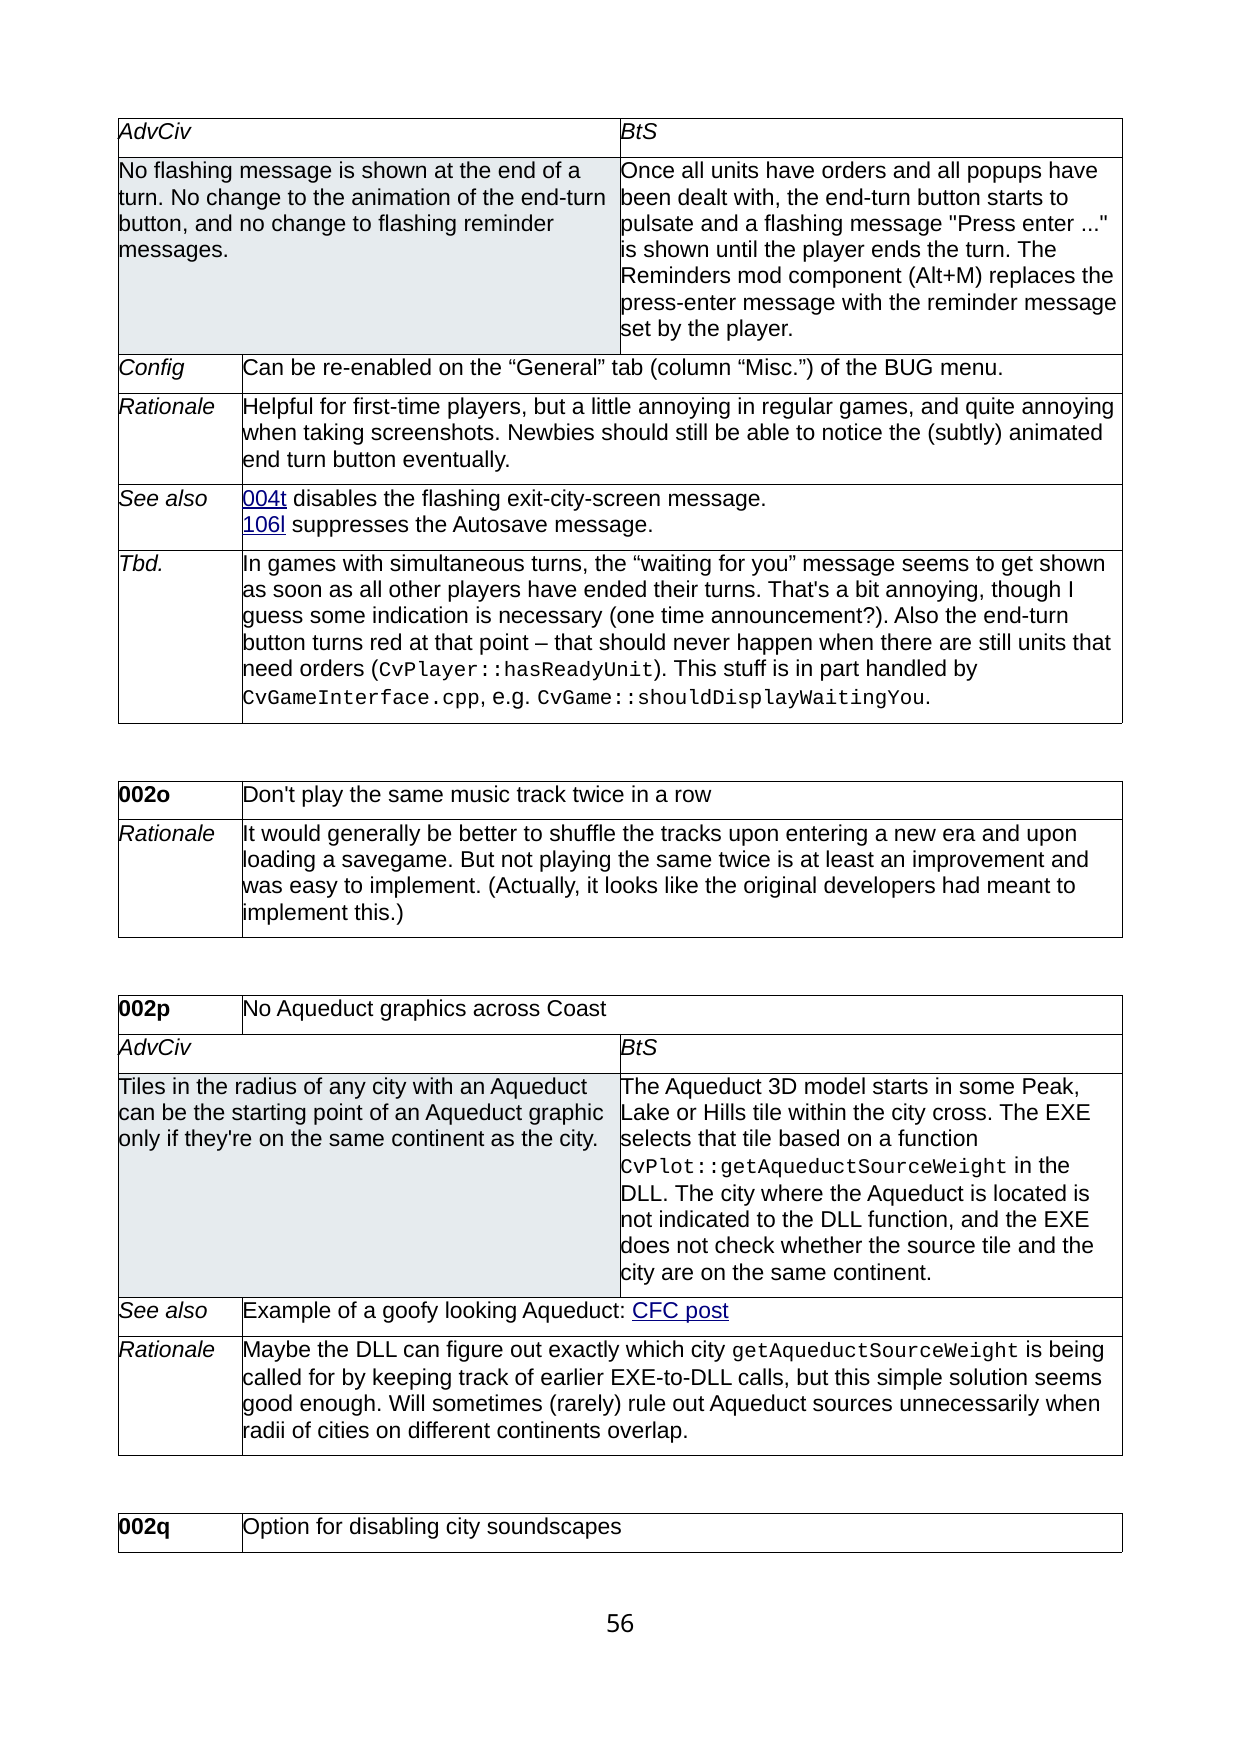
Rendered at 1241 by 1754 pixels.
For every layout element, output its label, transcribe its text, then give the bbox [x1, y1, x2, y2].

table_cell Tiles in the radius of any city with an Aqueduct can be the starting point of an Aqueduct graphic only if they're on the same continent as the city. [119, 1074, 620, 1297]
table_header 002p [119, 996, 242, 1034]
table_cell Tbd. [119, 551, 242, 723]
table_cell Rationale [119, 394, 242, 484]
table_cell In games with simultaneous turns, the “waiting for you” message seems to get shown as soon as all other players have ended their turns. That's a bit annoying, though I guess some indication is necessary (one time announcement?). Also the end-turn button turns red at that point – that should never happen when there are still units that need orders (CvPlayer::hasReadyUnit). This stuff is in part handled by CvGameInterface.cpp, e.g. CvGame::shouldDisplayWaitingYou. [243, 551, 1122, 723]
table_cell See also [119, 1298, 242, 1336]
table_header Option for disabling city soundscapes [243, 1514, 1122, 1552]
table_cell Can be re-enabled on the “General” tab (column “Misc.”) of the BUG menu. [243, 355, 1122, 393]
table_cell Helpful for first-time players, but a little annoying in regular games, and quite annoying when taking screenshots. Newbies should still be able to notice the (subtly) animated end turn button eventually. [243, 394, 1122, 484]
table_cell Config [119, 355, 242, 393]
table_header 002o [119, 782, 242, 819]
table_header 002q [119, 1514, 242, 1552]
table_cell AdvCiv [119, 1035, 620, 1073]
table_cell BtS [621, 1035, 1122, 1073]
table_cell Rationale [119, 1337, 242, 1455]
table_cell See also [119, 485, 242, 549]
table_cell Maybe the DLL can figure out exactly which city getAqueductSourceWeight is being called for by keeping track of earlier EXE-to-DLL calls, but this simple solution seems good enough. Will sometimes (rarely) rule out Aqueduct sources unnecessarily when radii of cities on different continents overlap. [243, 1337, 1122, 1455]
table_cell It would generally be better to shuffle the tracks upon entering a new era and upon loading a savegame. But not playing the same twice is at least an improvement and was easy to implement. (Actually, it looks like the original developers had meant to implement this.) [243, 820, 1122, 937]
table_cell The Aqueduct 3D model starts in some Peak, Lake or Hills tile within the city cross. The EXE selects that tile based on a function CvPlot::getAqueductSourceWeight in the DLL. The city where the Aqueduct is located is not indicated to the DLL function, and the EXE does not check whether the source tile and the city are on the same continent. [621, 1074, 1122, 1297]
table_cell AdvCiv [119, 119, 620, 157]
table_header No Aqueduct graphics across Coast [243, 996, 1122, 1034]
table_header Don't play the same music track twice in a row [243, 782, 1122, 819]
table_cell Rationale [119, 820, 242, 937]
table_cell Example of a goofy looking Aqueduct: CFC post [243, 1298, 1122, 1336]
table_cell BtS [621, 119, 1122, 157]
table_cell No flashing message is shown at the end of a turn. No change to the animation of the end-turn button, and no change to flashing reminder messages. [119, 158, 620, 354]
table_cell 004t disables the flashing exit-city-screen message. 106l suppresses the Autosave message. [243, 485, 1122, 549]
table_cell Once all units have orders and all popups have been dealt with, the end-turn button starts to pulsate and a flashing message "Press enter ..." is shown until the player ends the turn. The Reminders mod component (Alt+M) replaces the press-enter message with the reminder message set by the player. [621, 158, 1122, 354]
